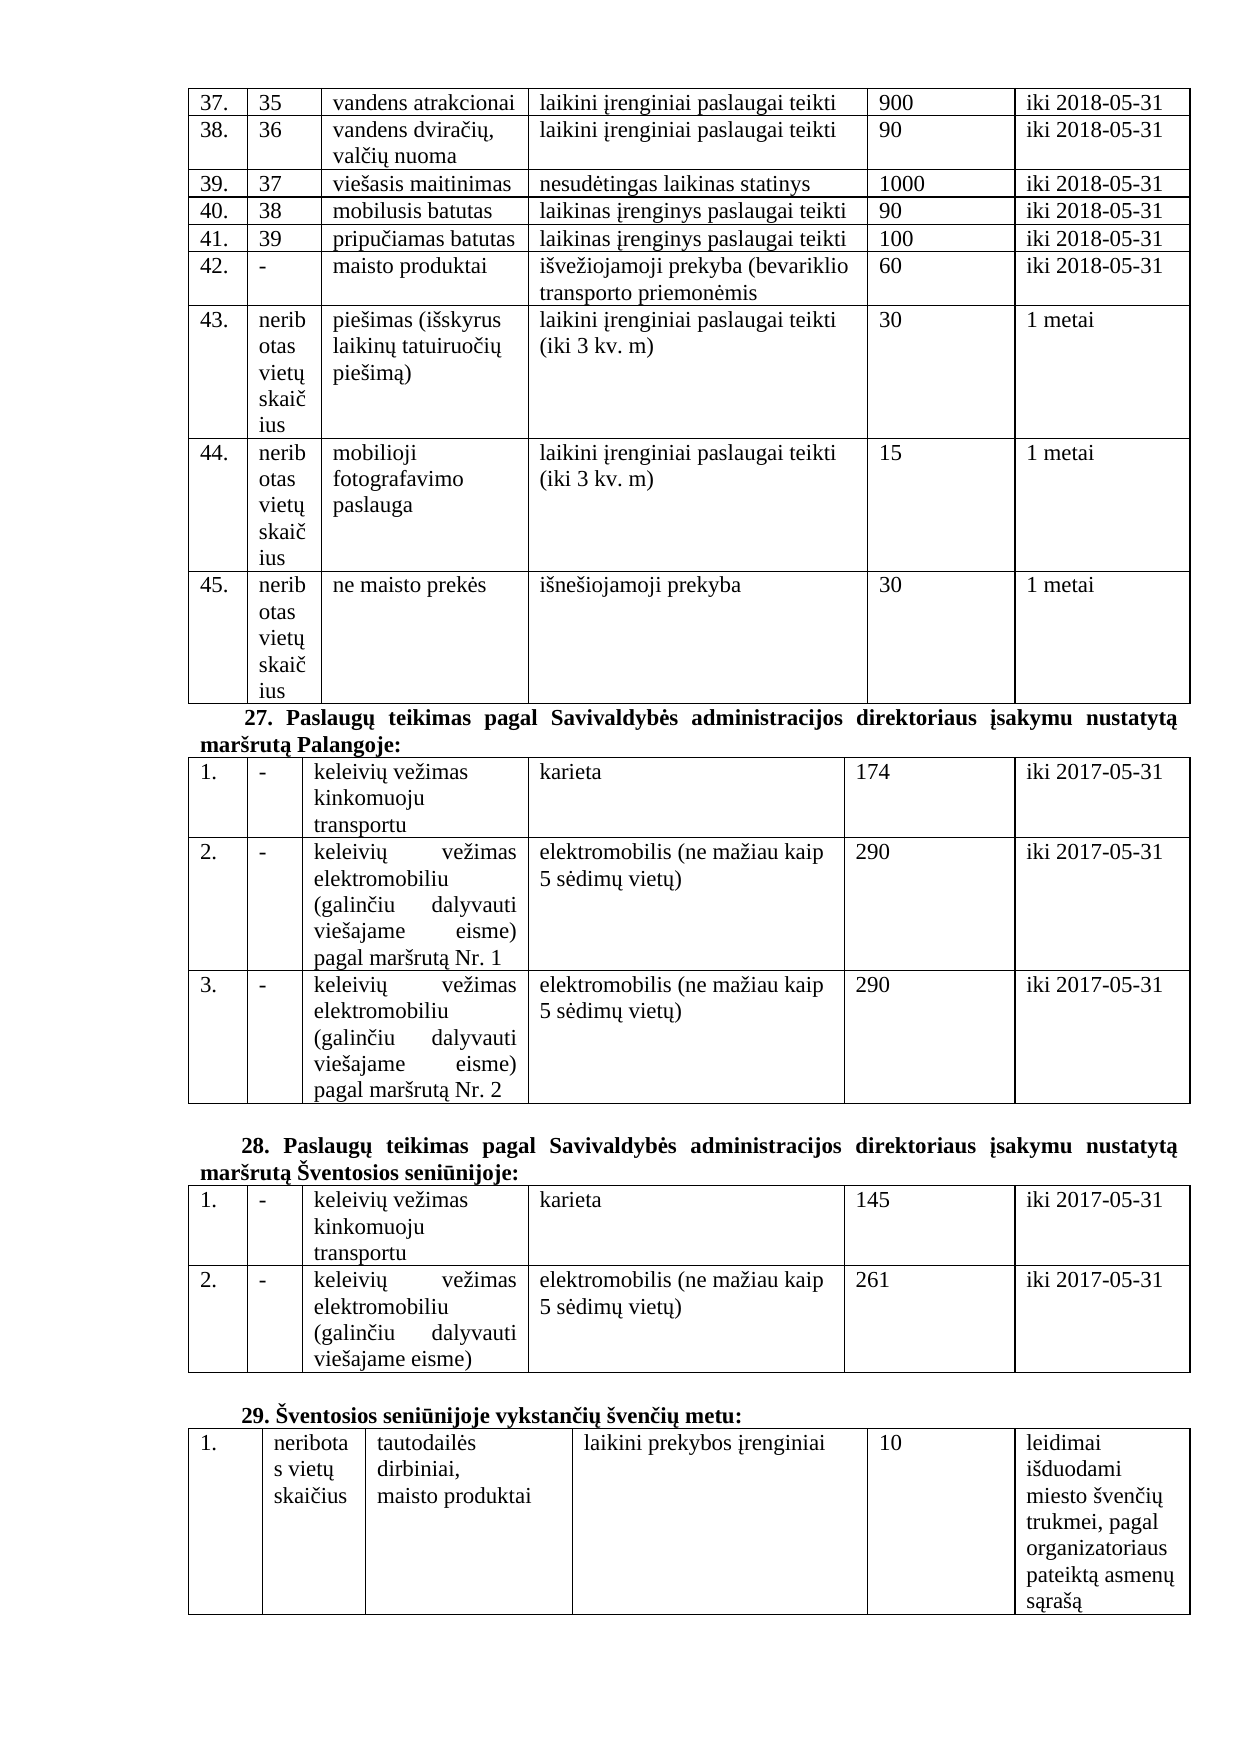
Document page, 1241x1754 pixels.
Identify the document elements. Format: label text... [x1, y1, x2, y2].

table_cell 45. [189, 572, 247, 703]
table_cell 261 [845, 1266, 1014, 1372]
table_cell iki 2017-05-31 [1016, 971, 1189, 1103]
table_cell 39 [248, 225, 321, 251]
table_cell 2. [189, 1266, 247, 1372]
table_cell 41. [189, 225, 247, 251]
table_cell vandens atrakcionai [322, 89, 528, 115]
table_cell 28. Paslaugų teikimas pagal Savivaldybės administracijos direktoriaus įsakymu nustatytą maršrutą Šventosios seniūnijoje: [189, 1104, 1190, 1185]
table_cell tautodailės dirbiniai, maisto produktai [366, 1429, 572, 1613]
table_cell leidimai išduodami miesto švenčių trukmei, pagal organizatoriaus pateiktą asmenų sąrašą [1016, 1429, 1189, 1613]
table_cell 1. [189, 758, 247, 837]
table_cell mobilioji fotografavimo paslauga [322, 439, 528, 571]
table_cell - [248, 1186, 302, 1265]
table_cell piešimas (išskyrus laikinų tatuiruočių piešimą) [322, 306, 528, 438]
table_cell - [248, 838, 302, 970]
table_cell 38 [248, 198, 321, 224]
table_cell karieta [529, 1186, 844, 1265]
table_cell 42. [189, 252, 247, 305]
table_cell 35 [248, 89, 321, 115]
table_cell išnešiojamoji prekyba [529, 572, 867, 703]
table_cell iki 2017-05-31 [1016, 758, 1189, 837]
table_cell viešasis maitinimas [322, 170, 528, 196]
table_cell 145 [845, 1186, 1014, 1265]
table_cell elektromobilis (ne mažiau kaip 5 sėdimų vietų) [529, 971, 844, 1103]
table_cell 174 [845, 758, 1014, 837]
table_cell 290 [845, 971, 1014, 1103]
table_cell 60 [868, 252, 1014, 305]
table_cell iki 2017-05-31 [1016, 1266, 1189, 1372]
table_cell elektromobilis (ne mažiau kaip 5 sėdimų vietų) [529, 838, 844, 970]
table_cell keleivių vežimas kinkomuoju transportu [303, 758, 528, 837]
table_cell 37 [248, 170, 321, 196]
table_cell 900 [868, 89, 1014, 115]
table_cell maisto produktai [322, 252, 528, 305]
table_cell iki 2017-05-31 [1016, 1186, 1189, 1265]
table_cell vandens dviračių, valčių nuoma [322, 116, 528, 169]
table_cell - [248, 758, 302, 837]
table_cell 1000 [868, 170, 1014, 196]
table_cell 1 metai [1016, 306, 1189, 438]
table_cell keleivių vežimas elektromobiliu (galinčiu dalyvauti viešajame eisme) [303, 1266, 528, 1372]
table_cell 39. [189, 170, 247, 196]
table_cell 44. [189, 439, 247, 571]
table_cell laikini įrenginiai paslaugai teikti [529, 89, 867, 115]
table_cell 30 [868, 572, 1014, 703]
table_cell 290 [845, 838, 1014, 970]
table_cell laikini įrenginiai paslaugai teikti [529, 116, 867, 169]
table_cell keleivių vežimas kinkomuoju transportu [303, 1186, 528, 1265]
table_cell iki 2018-05-31 [1016, 198, 1189, 224]
table_cell 1. [189, 1429, 262, 1613]
table_cell iki 2018-05-31 [1016, 225, 1189, 251]
table_cell keleivių vežimas elektromobiliu (galinčiu dalyvauti viešajame eisme) pagal maršrutą Nr. 2 [303, 971, 528, 1103]
table_cell elektromobilis (ne mažiau kaip 5 sėdimų vietų) [529, 1266, 844, 1372]
table_cell 1 metai [1016, 439, 1189, 571]
table_cell 29. Šventosios seniūnijoje vykstančių švenčių metu: [189, 1373, 1190, 1428]
table_cell ne maisto prekės [322, 572, 528, 703]
table_cell neribotas vietų skaičius [263, 1429, 365, 1613]
table_cell pripučiamas batutas [322, 225, 528, 251]
table_cell - [248, 1266, 302, 1372]
table_cell 36 [248, 116, 321, 169]
table_cell 3. [189, 971, 247, 1103]
table_cell neribotas vietų skaičius [248, 439, 321, 571]
table_cell laikini įrenginiai paslaugai teikti (iki 3 kv. m) [529, 306, 867, 438]
table_cell 1 metai [1016, 572, 1189, 703]
table_cell išvežiojamoji prekyba (bevariklio transporto priemonėmis [529, 252, 867, 305]
table_cell 10 [868, 1429, 1014, 1613]
table_cell iki 2018-05-31 [1016, 252, 1189, 305]
table_cell 40. [189, 198, 247, 224]
table_cell 1. [189, 1186, 247, 1265]
table_cell mobilusis batutas [322, 198, 528, 224]
table_cell laikinas įrenginys paslaugai teikti [529, 198, 867, 224]
table_cell 30 [868, 306, 1014, 438]
table_cell 90 [868, 116, 1014, 169]
table_cell 100 [868, 225, 1014, 251]
table_cell 37. [189, 89, 247, 115]
table_cell - [248, 971, 302, 1103]
table_cell 38. [189, 116, 247, 169]
table_cell laikini prekybos įrenginiai [573, 1429, 867, 1613]
table_cell iki 2018-05-31 [1016, 116, 1189, 169]
table_cell 27. Paslaugų teikimas pagal Savivaldybės administracijos direktoriaus įsakymu nustatytą maršrutą Palangoje: [189, 704, 1190, 757]
table_cell 90 [868, 198, 1014, 224]
table_cell neribotas vietų skaičius [248, 572, 321, 703]
table_cell keleivių vežimas elektromobiliu (galinčiu dalyvauti viešajame eisme) pagal maršrutą Nr. 1 [303, 838, 528, 970]
table_cell 43. [189, 306, 247, 438]
table_cell iki 2017-05-31 [1016, 838, 1189, 970]
table_cell laikini įrenginiai paslaugai teikti (iki 3 kv. m) [529, 439, 867, 571]
table_cell laikinas įrenginys paslaugai teikti [529, 225, 867, 251]
table_cell 2. [189, 838, 247, 970]
table_cell 15 [868, 439, 1014, 571]
table_cell karieta [529, 758, 844, 837]
table_cell iki 2018-05-31 [1016, 170, 1189, 196]
table_cell neribotas vietų skaičius [248, 306, 321, 438]
table_cell nesudėtingas laikinas statinys [529, 170, 867, 196]
table_cell iki 2018-05-31 [1016, 89, 1189, 115]
table_cell - [248, 252, 321, 305]
